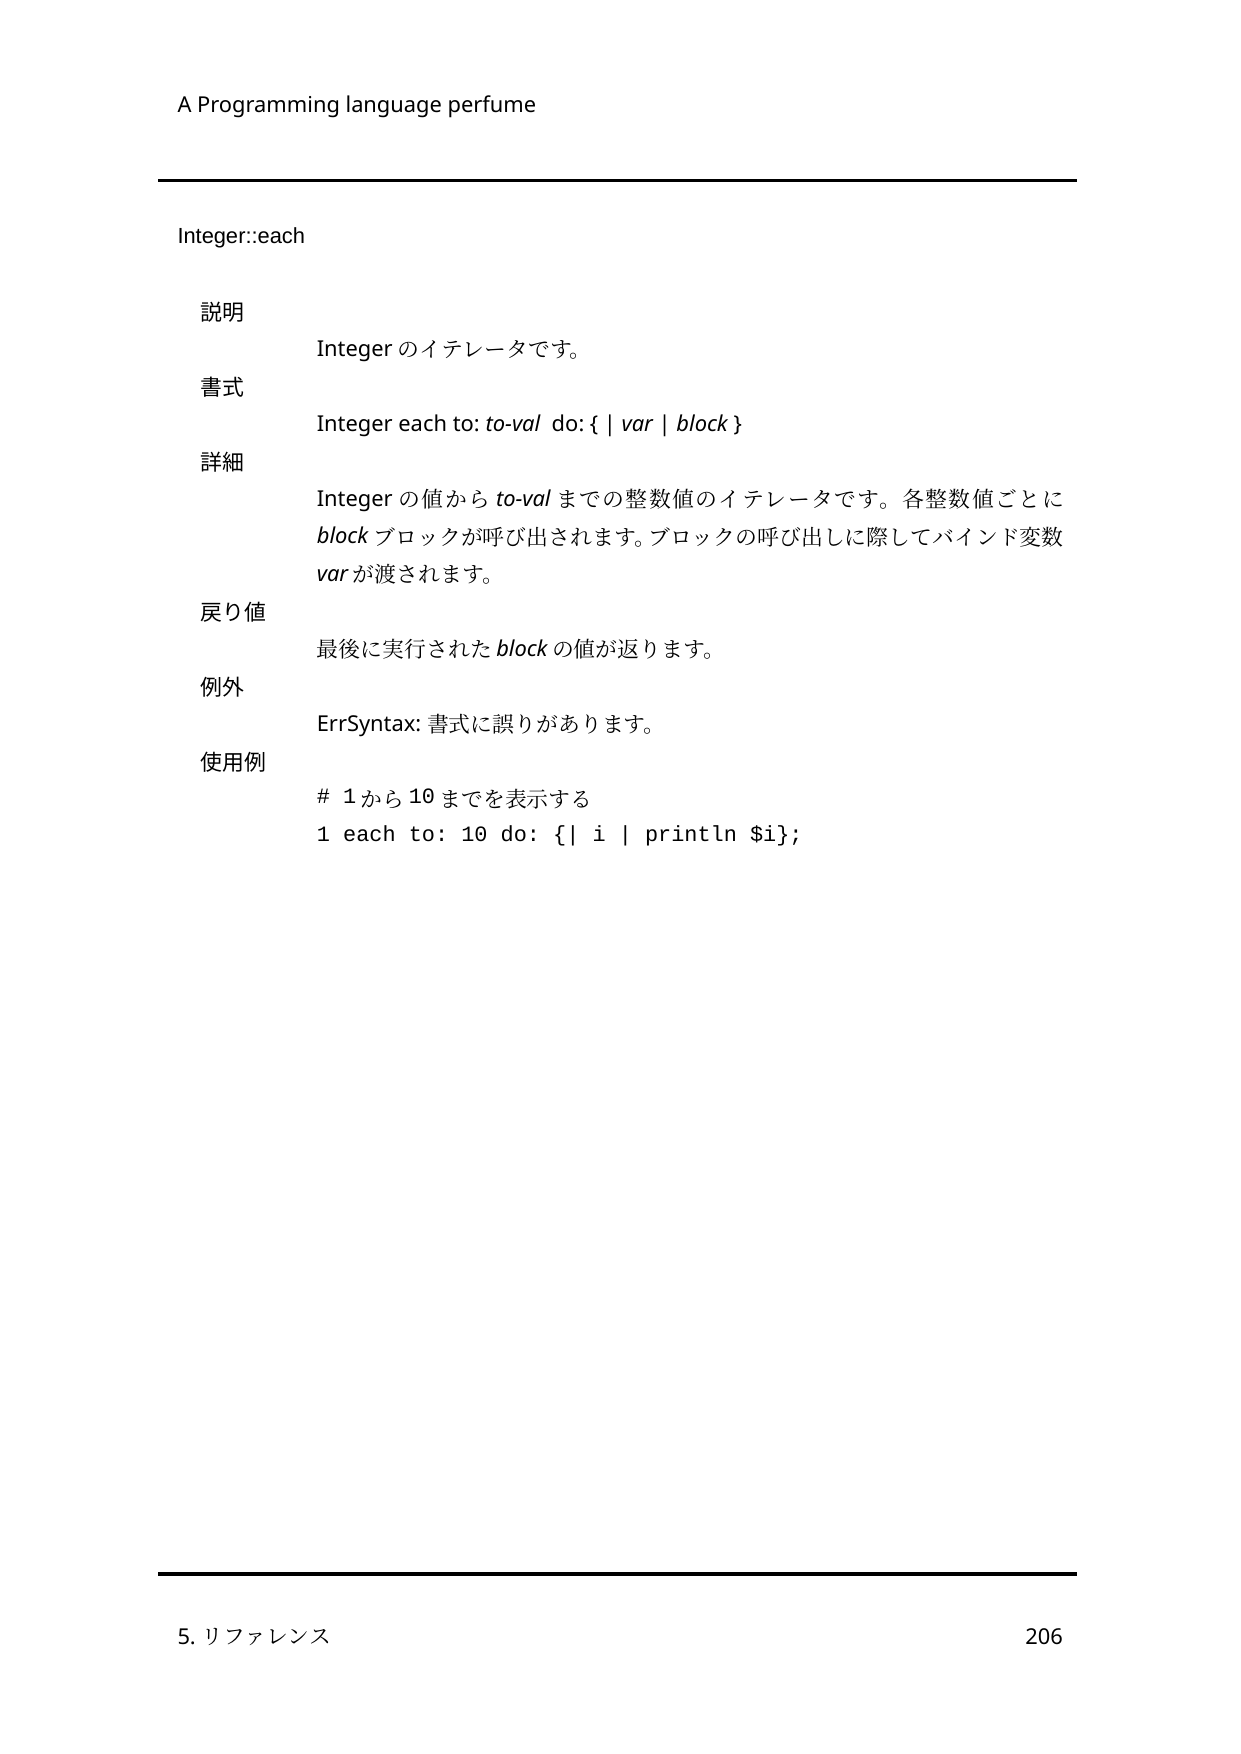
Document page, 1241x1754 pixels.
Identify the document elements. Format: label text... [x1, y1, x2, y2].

table_cell Integerの値からto-valまでの整数値のイテレータです。各整数値ごとに block ブロックが呼び出されます。ブロックの呼び出しに際してバインド変数varが渡されます。 [317, 442, 1063, 592]
table_cell 最後に実行されたblockの値が返ります。 [317, 592, 1063, 667]
table_cell 例外 [200, 667, 317, 742]
table_header Integerのイテレータです。 [317, 292, 1063, 367]
table_header 説明 [200, 292, 317, 367]
table_cell 書式 [200, 367, 317, 442]
subtitle Integer::each [177, 217, 1063, 254]
table_cell ErrSyntax: 書式に誤りがあります。 [317, 667, 1063, 742]
table_cell Integer each to: to-val do: { | var | block } [317, 367, 1063, 442]
table_cell 戻り値 [200, 592, 317, 667]
table_cell 使用例 [200, 742, 317, 854]
table_cell 詳細 [200, 442, 317, 592]
table_cell # 1から10までを表示する 1 each to: 10 do: {| i | println $i}; [317, 742, 1063, 854]
